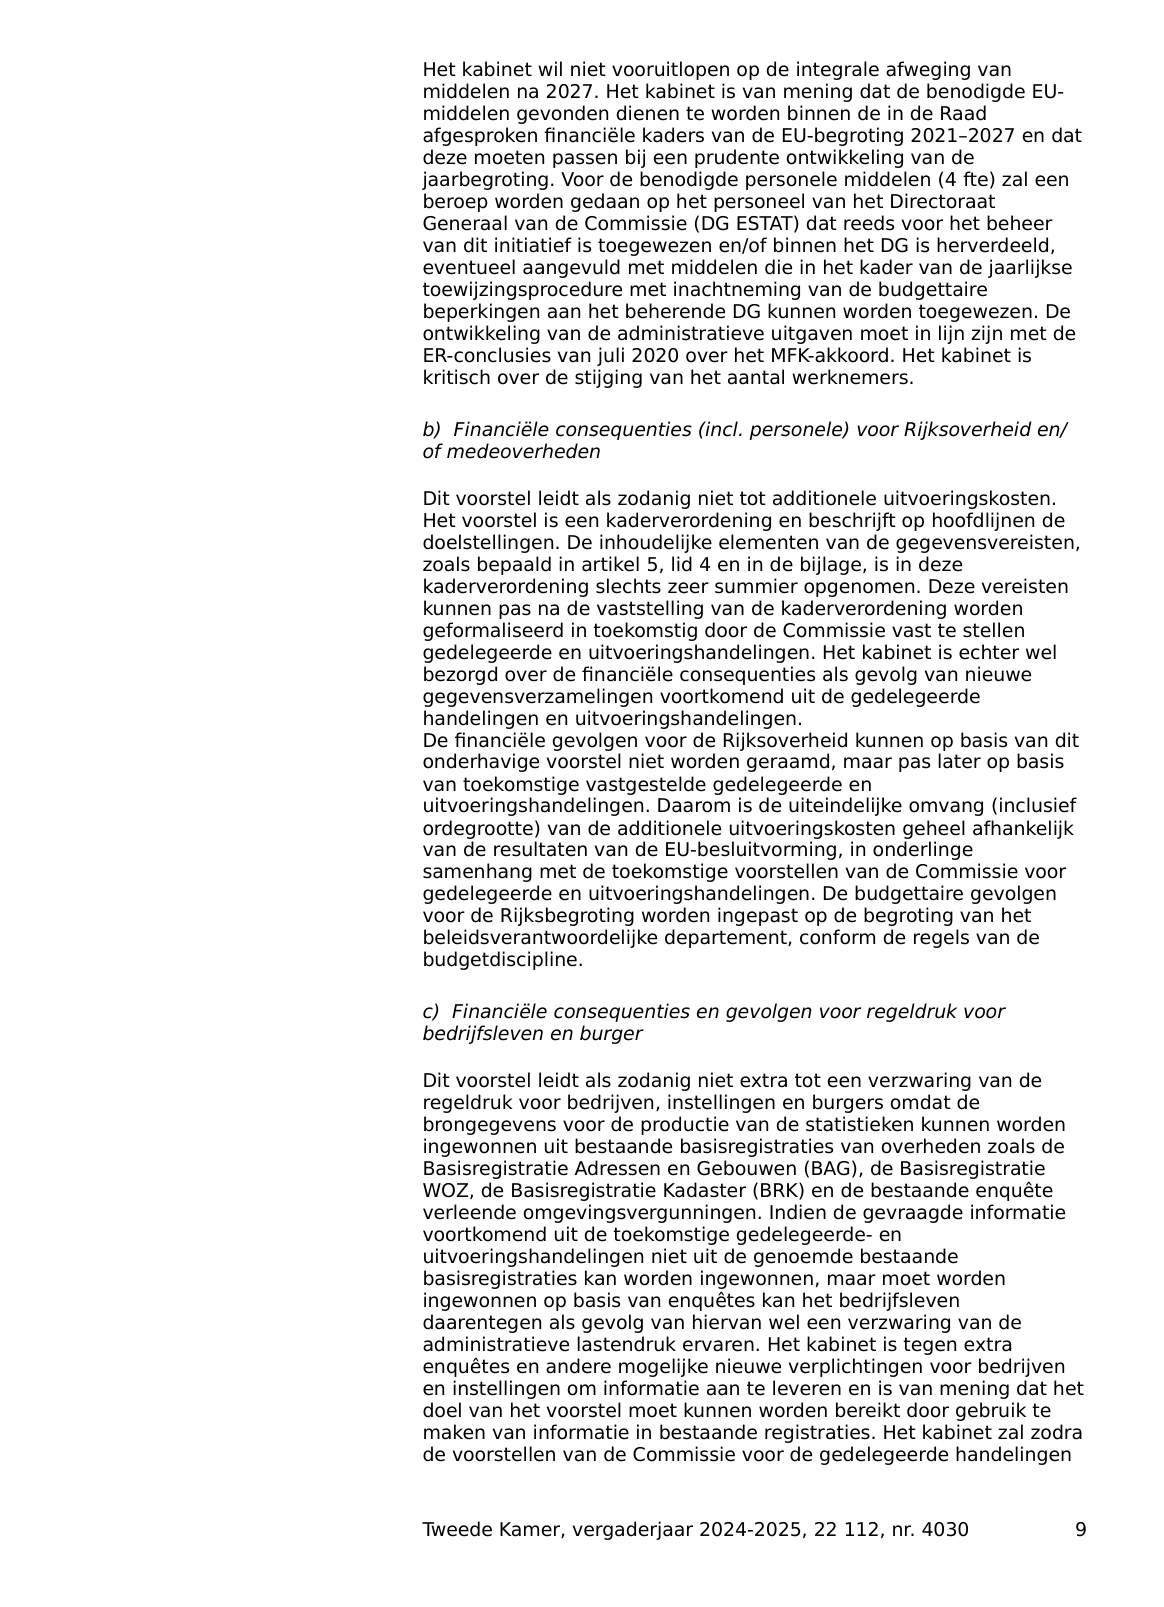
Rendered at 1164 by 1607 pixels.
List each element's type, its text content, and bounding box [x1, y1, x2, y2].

subtitle b) Financiële consequenties (incl. personele) voor Rijksoverheid en/ of medeoverheden [422, 419, 1087, 463]
subtitle c) Financiële consequenties en gevolgen voor regeldruk voor bedrijfsleven en burger [422, 1001, 1087, 1045]
text Het kabinet wil niet vooruitlopen op de integrale afweging van middelen na 2027. Het kabinet is van mening dat de benodigde EU-middelen gevonden dienen te worden binnen de in de Raad afgesproken financiële kaders van de EU-begroting 2021–2027 en dat deze moeten passen bij een prudente ontwikkeling van de jaarbegroting. Voor de benodigde personele middelen (4 fte) zal een beroep worden gedaan op het personeel van het Directoraat Generaal van de Commissie (DG ESTAT) dat reeds voor het beheer van dit initiatief is toegewezen en/of binnen het DG is herverdeeld, eventueel aangevuld met middelen die in het kader van de jaarlijkse toewijzingsprocedure met inachtneming van de budgettaire beperkingen aan het beherende DG kunnen worden toegewezen. De ontwikkeling van de administratieve uitgaven moet in lijn zijn met de ER-conclusies van juli 2020 over het MFK-akkoord. Het kabinet is kritisch over de stijging van het aantal werknemers. [422, 59, 1087, 389]
text De financiële gevolgen voor de Rijksoverheid kunnen op basis van dit onderhavige voorstel niet worden geraamd, maar pas later op basis van toekomstige vastgestelde gedelegeerde en uitvoeringshandelingen. Daarom is de uiteindelijke omvang (inclusief ordegrootte) van de additionele uitvoeringskosten geheel afhankelijk van de resultaten van de EU-besluitvorming, in onderlinge samenhang met de toekomstige voorstellen van de Commissie voor gedelegeerde en uitvoeringshandelingen. De budgettaire gevolgen voor de Rijksbegroting worden ingepast op de begroting van het beleidsverantwoordelijke departement, conform de regels van de budgetdiscipline. [422, 729, 1087, 971]
text Dit voorstel leidt als zodanig niet tot additionele uitvoeringskosten. Het voorstel is een kaderverordening en beschrijft op hoofdlijnen de doelstellingen. De inhoudelijke elementen van de gegevensvereisten, zoals bepaald in artikel 5, lid 4 en in de bijlage, is in deze kaderverordening slechts zeer summier opgenomen. Deze vereisten kunnen pas na de vaststelling van de kaderverordening worden geformaliseerd in toekomstig door de Commissie vast te stellen gedelegeerde en uitvoeringshandelingen. Het kabinet is echter wel bezorgd over de financiële consequenties als gevolg van nieuwe gegevensverzamelingen voortkomend uit de gedelegeerde handelingen en uitvoeringshandelingen. [422, 488, 1087, 729]
text Dit voorstel leidt als zodanig niet extra tot een verzwaring van de regeldruk voor bedrijven, instellingen en burgers omdat de brongegevens voor de productie van de statistieken kunnen worden ingewonnen uit bestaande basisregistraties van overheden zoals de Basisregistratie Adressen en Gebouwen (BAG), de Basisregistratie WOZ, de Basisregistratie Kadaster (BRK) en de bestaande enquête verleende omgevingsvergunningen. Indien de gevraagde informatie voortkomend uit de toekomstige gedelegeerde- en uitvoeringshandelingen niet uit de genoemde bestaande basisregistraties kan worden ingewonnen, maar moet worden ingewonnen op basis van enquêtes kan het bedrijfsleven daarentegen als gevolg van hiervan wel een verzwaring van de administratieve lastendruk ervaren. Het kabinet is tegen extra enquêtes en andere mogelijke nieuwe verplichtingen voor bedrijven en instellingen om informatie aan te leveren en is van mening dat het doel van het voorstel moet kunnen worden bereikt door gebruik te maken van informatie in bestaande registraties. Het kabinet zal zodra de voorstellen van de Commissie voor de gedelegeerde handelingen [422, 1070, 1087, 1466]
